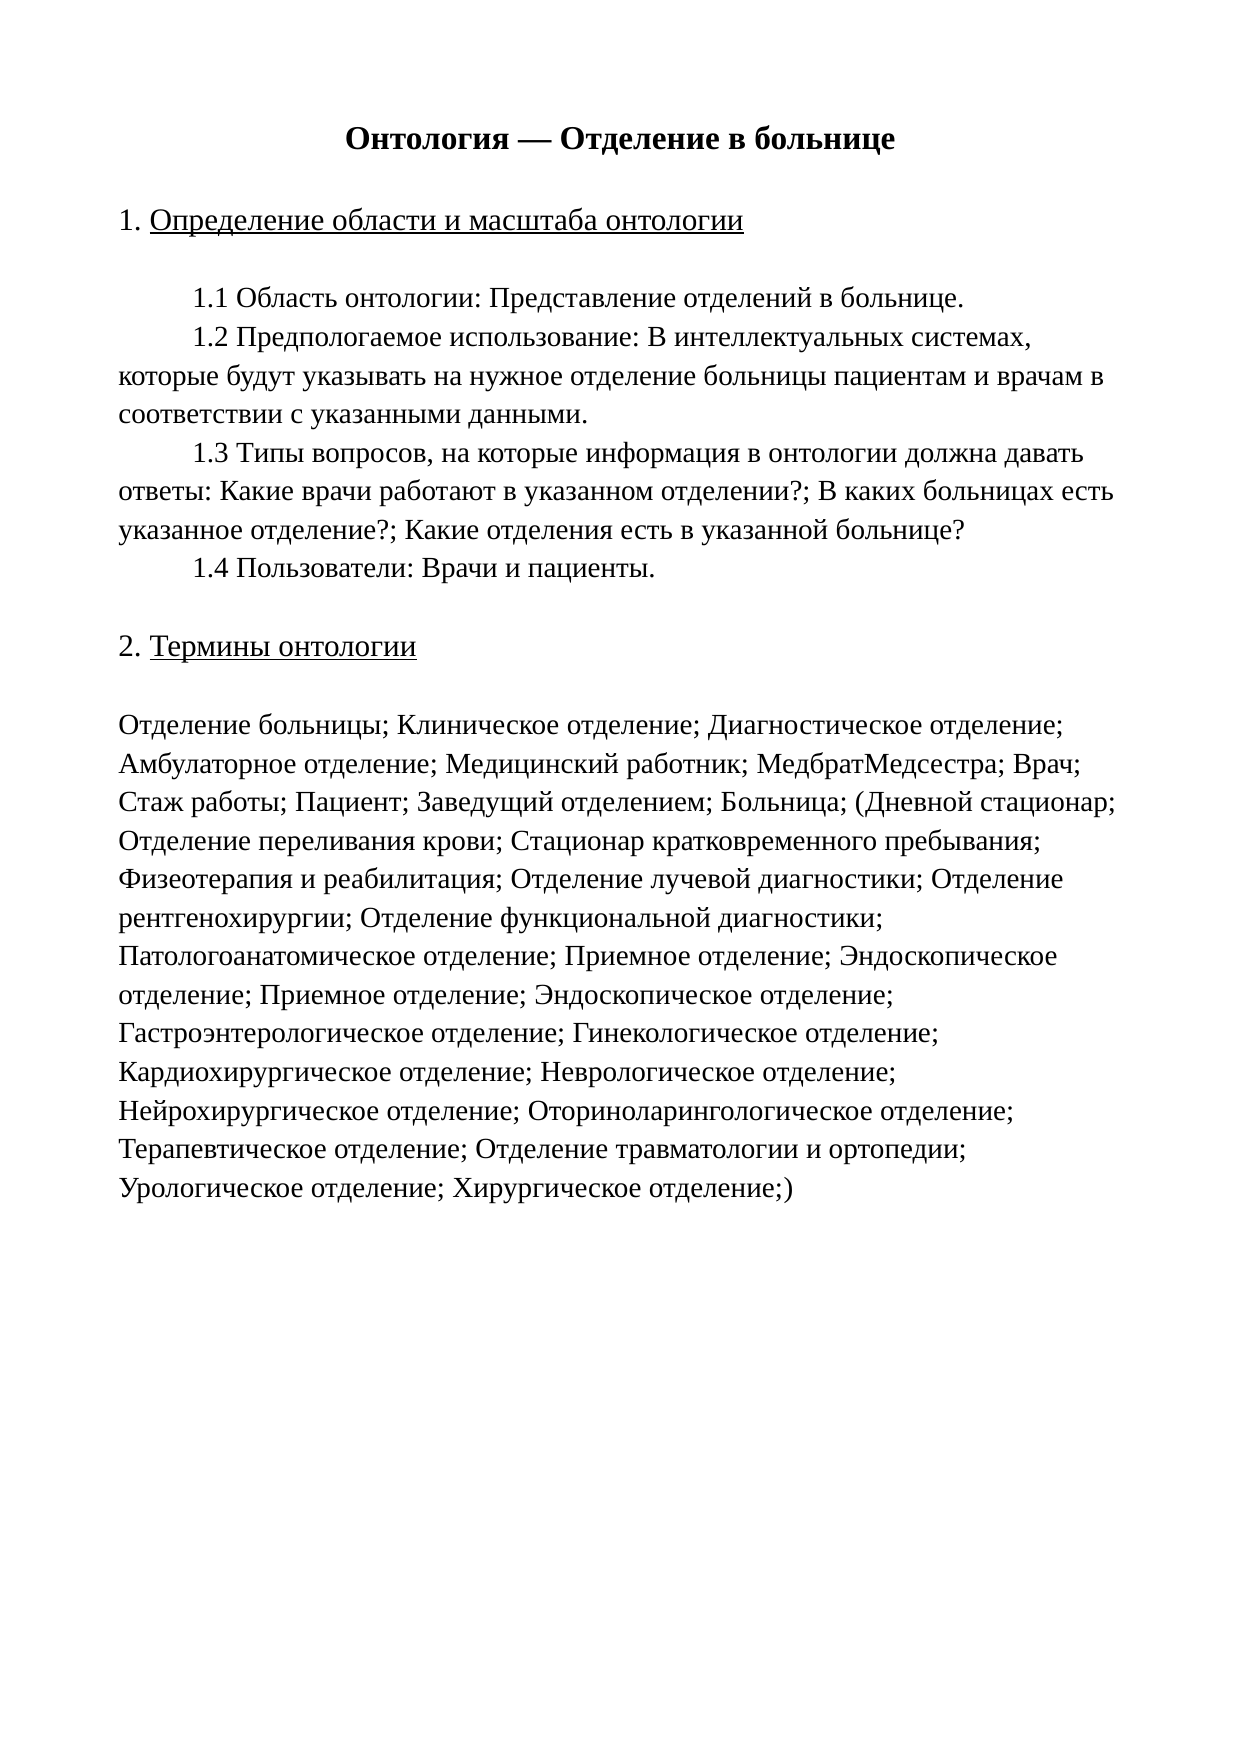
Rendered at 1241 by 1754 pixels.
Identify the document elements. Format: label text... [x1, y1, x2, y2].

text 1.4 Пользователи: Врачи и пациенты. [118, 550, 1122, 584]
text Онтология — Отделение в больнице [118, 118, 1122, 156]
text 1. Определение области и масштаба онтологии [118, 201, 1122, 237]
text 1.1 Область онтологии: Представление отделений в больнице. [118, 281, 1122, 314]
text 1.3 Типы вопросов, на которые информация в онтологии должна давать ответы: Какие врачи работают в указанном отделении?; В каких больницах есть указанное отделение?; Какие отделения есть в указанной больнице? [118, 435, 1122, 545]
text 2. Термины онтологии [118, 627, 1122, 663]
text Отделение больницы; Клиническое отделение; Диагностическое отделение; Амбулаторное отделение; Медицинский работник; МедбратМедсестра; Врач; Стаж работы; Пациент; Заведущий отделением; Больница; (Дневной стационар; Отделение переливания крови; Стационар кратковременного пребывания; Физеотерапия и реабилитация; Отделение лучевой диагностики; Отделение рентгенохирургии; Отделение функциональной диагностики; Патологоанатомическое отделение; Приемное отделение; Эндоскопическое отделение; Приемное отделение; Эндоскопическое отделение; Гастроэнтерологическое отделение; Гинекологическое отделение; Кардиохирургическое отделение; Неврологическое отделение; Нейрохирургическое отделение; Оториноларингологическое отделение; Терапевтическое отделение; Отделение травматологии и ортопедии; Урологическое отделение; Хирургическое отделение;) [118, 707, 1122, 1203]
text 1.2 Предпологаемое использование: В интеллектуальных системах, которые будут указывать на нужное отделение больницы пациентам и врачам в соответствии с указанными данными. [118, 319, 1122, 430]
